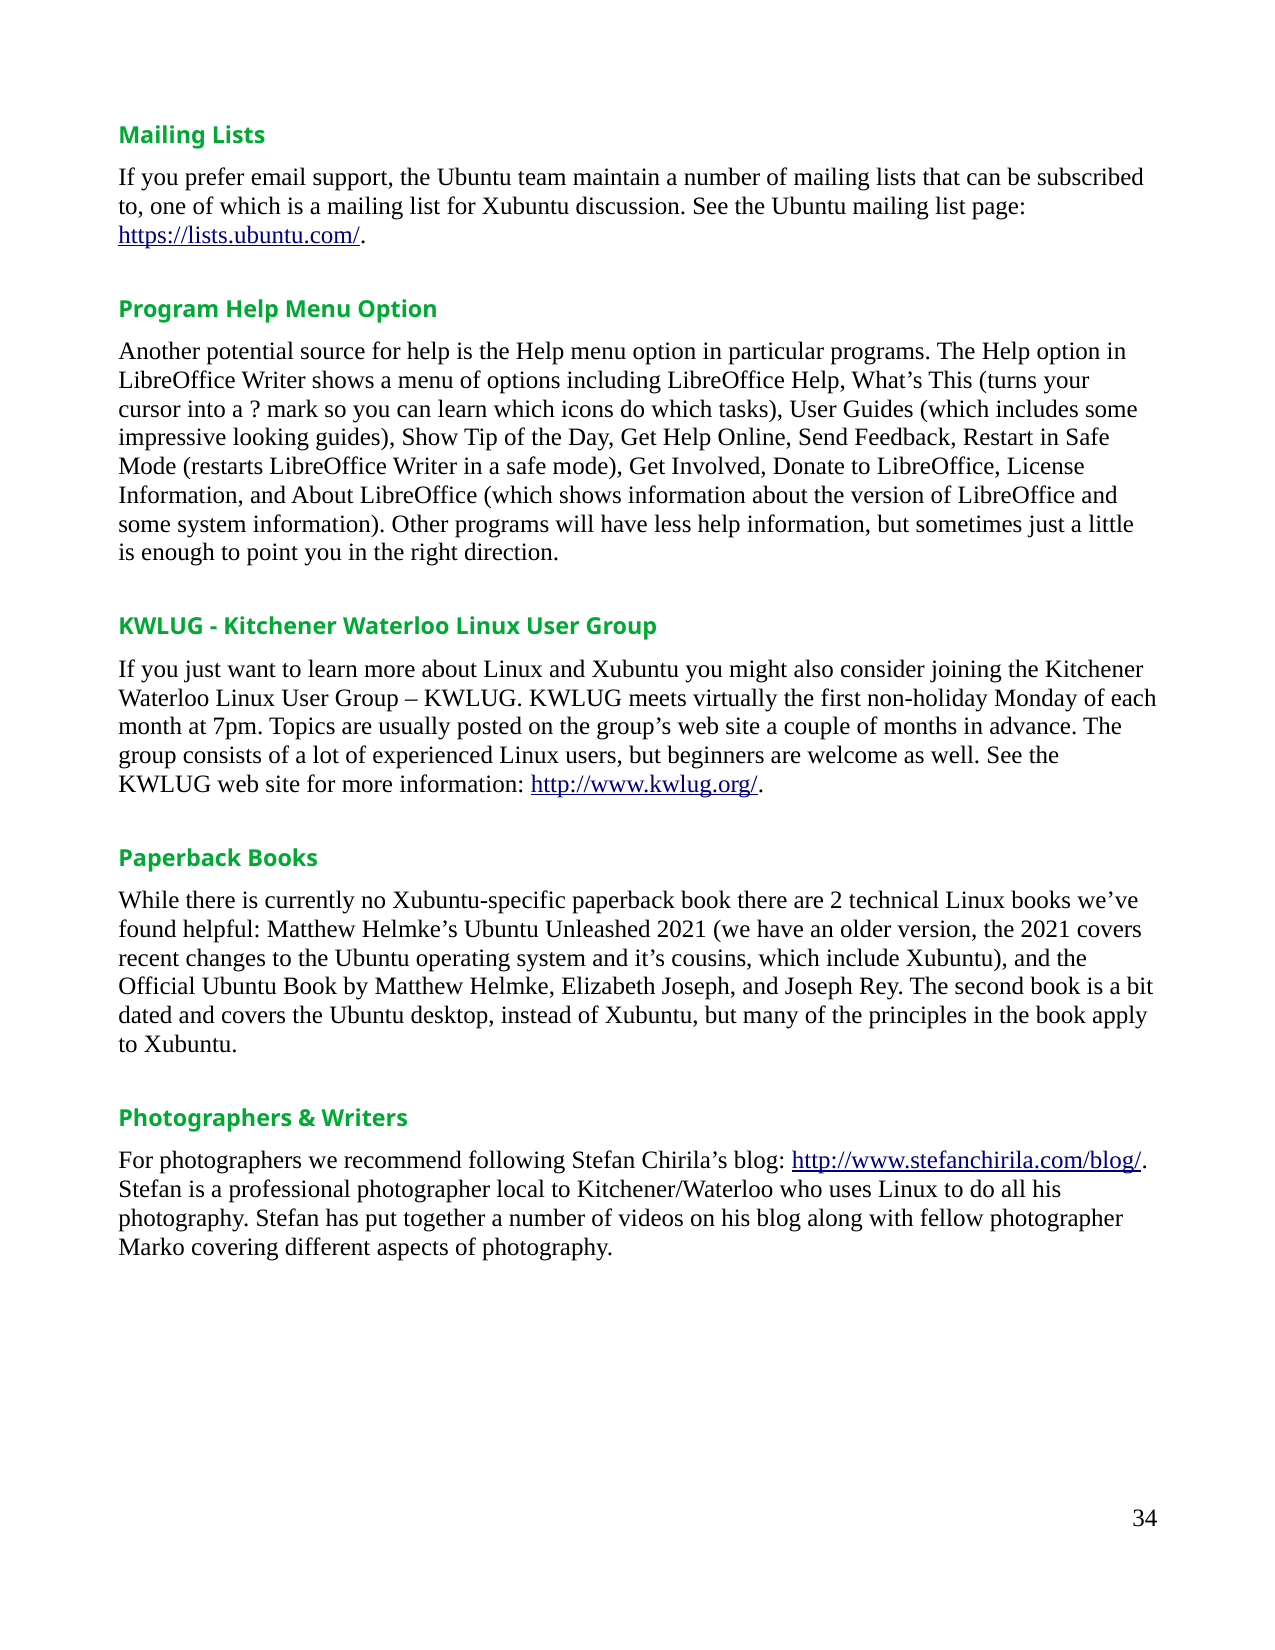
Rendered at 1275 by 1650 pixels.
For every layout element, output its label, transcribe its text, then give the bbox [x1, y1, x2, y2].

text For photographers we recommend following Stefan Chirila’s blog: http://www.stefanchirila.com/blog/. Stefan is a professional photographer local to Kitchener/Waterloo who uses Linux to do all his photography. Stefan has put together a number of videos on his blog along with fellow photographer Marko covering different aspects of photography. [118, 1145, 1157, 1260]
subtitle Paperback Books [118, 841, 1157, 873]
text Another potential source for help is the Help menu option in particular programs. The Help option in LibreOffice Writer shows a menu of options including LibreOffice Help, What’s This (turns your cursor into a ? mark so you can learn which icons do which tasks), User Guides (which includes some impressive looking guides), Show Tip of the Day, Get Help Online, Send Feedback, Restart in Safe Mode (restarts LibreOffice Writer in a safe mode), Get Involved, Donate to LibreOffice, License Information, and About LibreOffice (which shows information about the version of LibreOffice and some system information). Other programs will have less help information, but sometimes just a little is enough to point you in the right direction. [118, 336, 1157, 566]
subtitle Program Help Menu Option [118, 292, 1157, 324]
subtitle Mailing Lists [118, 118, 1157, 150]
subtitle KWLUG - Kitchener Waterloo Linux User Group [118, 609, 1157, 641]
text If you prefer email support, the Ubuntu team maintain a number of mailing lists that can be subscribed to, one of which is a mailing list for Xubuntu discussion. See the Ubuntu mailing list page: https://lists.ubuntu.com/. [118, 162, 1157, 249]
text While there is currently no Xubuntu-specific paperback book there are 2 technical Linux books we’ve found helpful: Matthew Helmke’s Ubuntu Unleashed 2021 (we have an older version, the 2021 covers recent changes to the Ubuntu operating system and it’s cousins, which include Xubuntu), and the Official Ubuntu Book by Matthew Helmke, Elizabeth Joseph, and Joseph Rey. The second book is a bit dated and covers the Ubuntu desktop, instead of Xubuntu, but many of the principles in the book apply to Xubuntu. [118, 885, 1157, 1058]
text If you just want to learn more about Linux and Xubuntu you might also consider joining the Kitchener Waterloo Linux User Group – KWLUG. KWLUG meets virtually the first non-holiday Monday of each month at 7pm. Topics are usually posted on the group’s web site a couple of months in advance. The group consists of a lot of experienced Linux users, but beginners are welcome as well. See the KWLUG web site for more information: http://www.kwlug.org/. [118, 654, 1157, 798]
subtitle Photographers & Writers [118, 1101, 1157, 1133]
